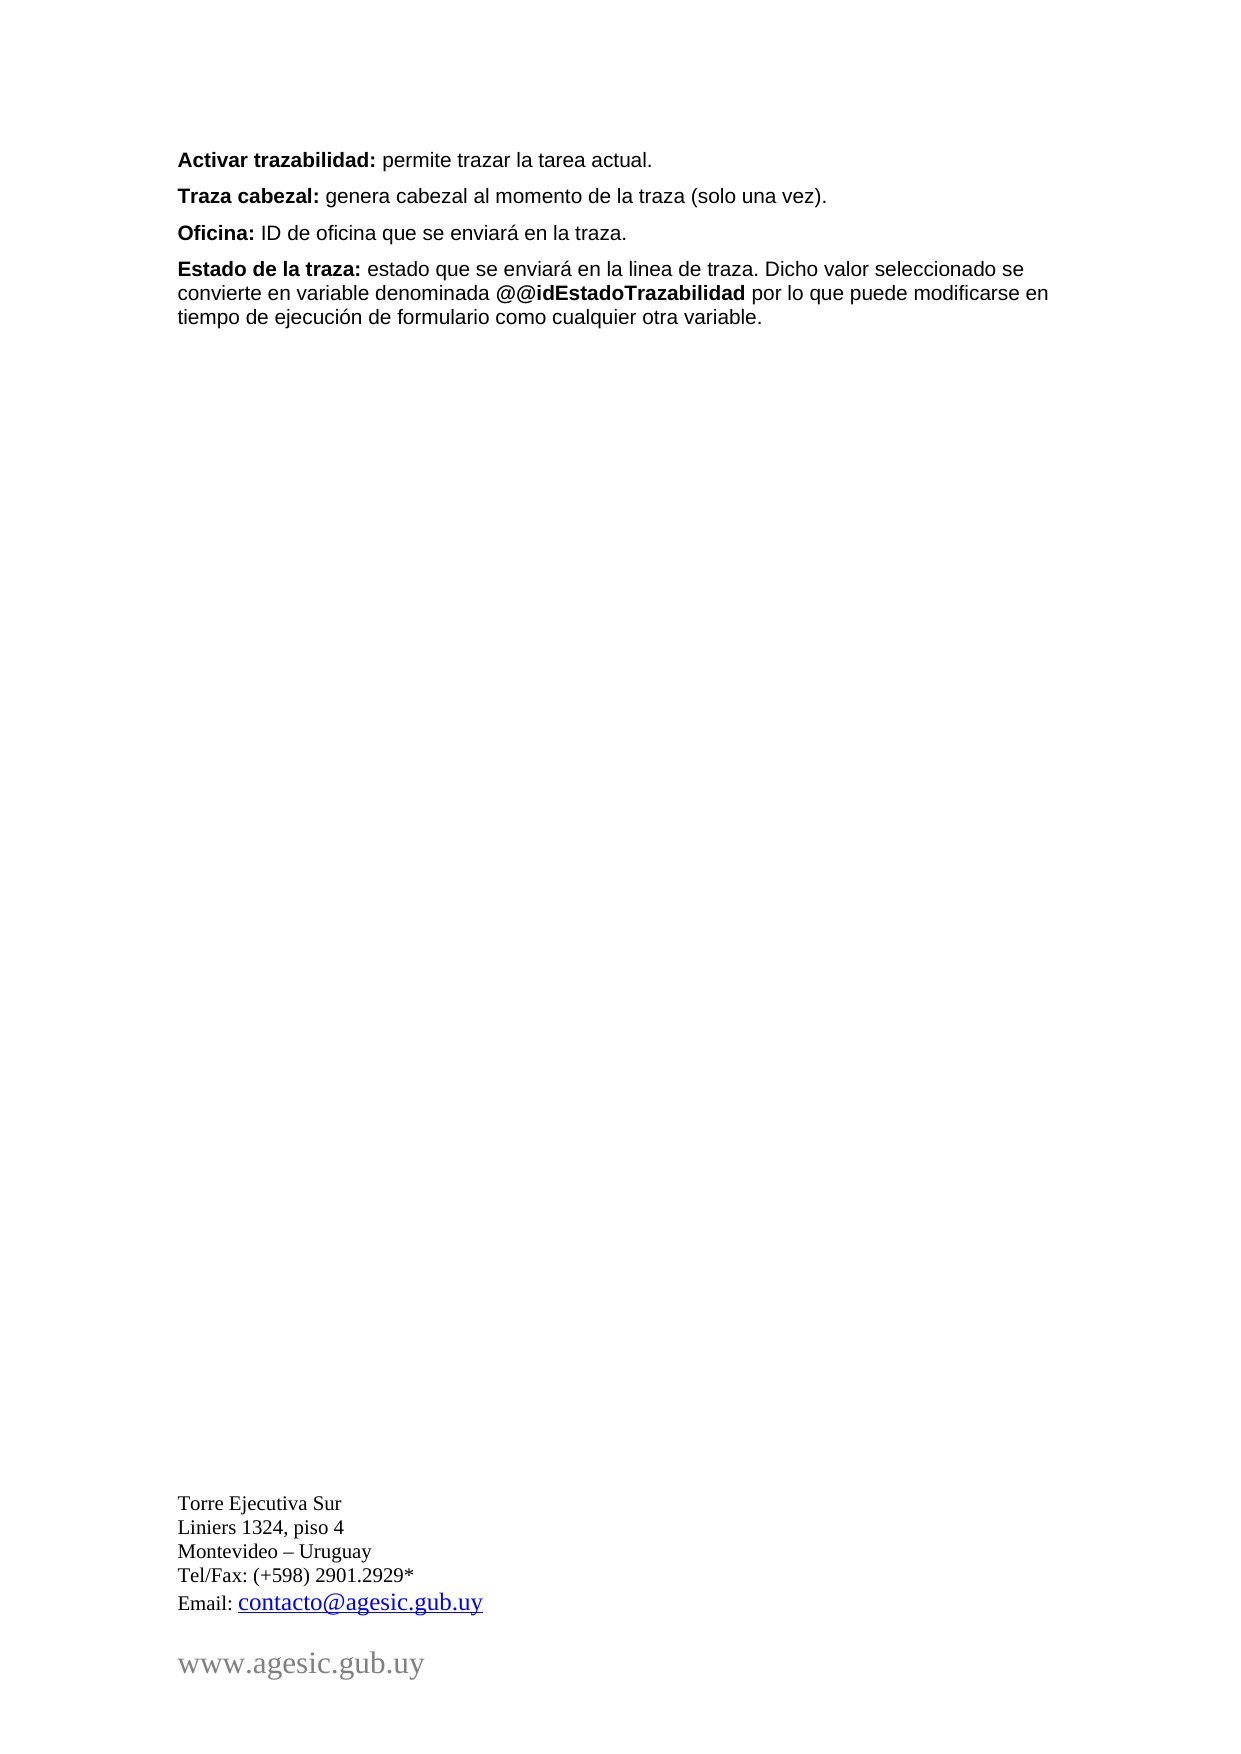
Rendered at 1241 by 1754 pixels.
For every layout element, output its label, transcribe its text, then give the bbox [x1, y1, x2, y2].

text Estado de la traza: estado que se enviará en la linea de traza. Dicho valor seleccionado se convierte en variable denominada @@idEstadoTrazabilidad por lo que puede modificarse en tiempo de ejecución de formulario como cualquier otra variable. [177, 257, 1063, 329]
text Activar trazabilidad: permite trazar la tarea actual. [177, 148, 1063, 172]
text Oficina: ID de oficina que se enviará en la traza. [177, 221, 1063, 244]
text Traza cabezal: genera cabezal al momento de la traza (solo una vez). [177, 184, 1063, 208]
